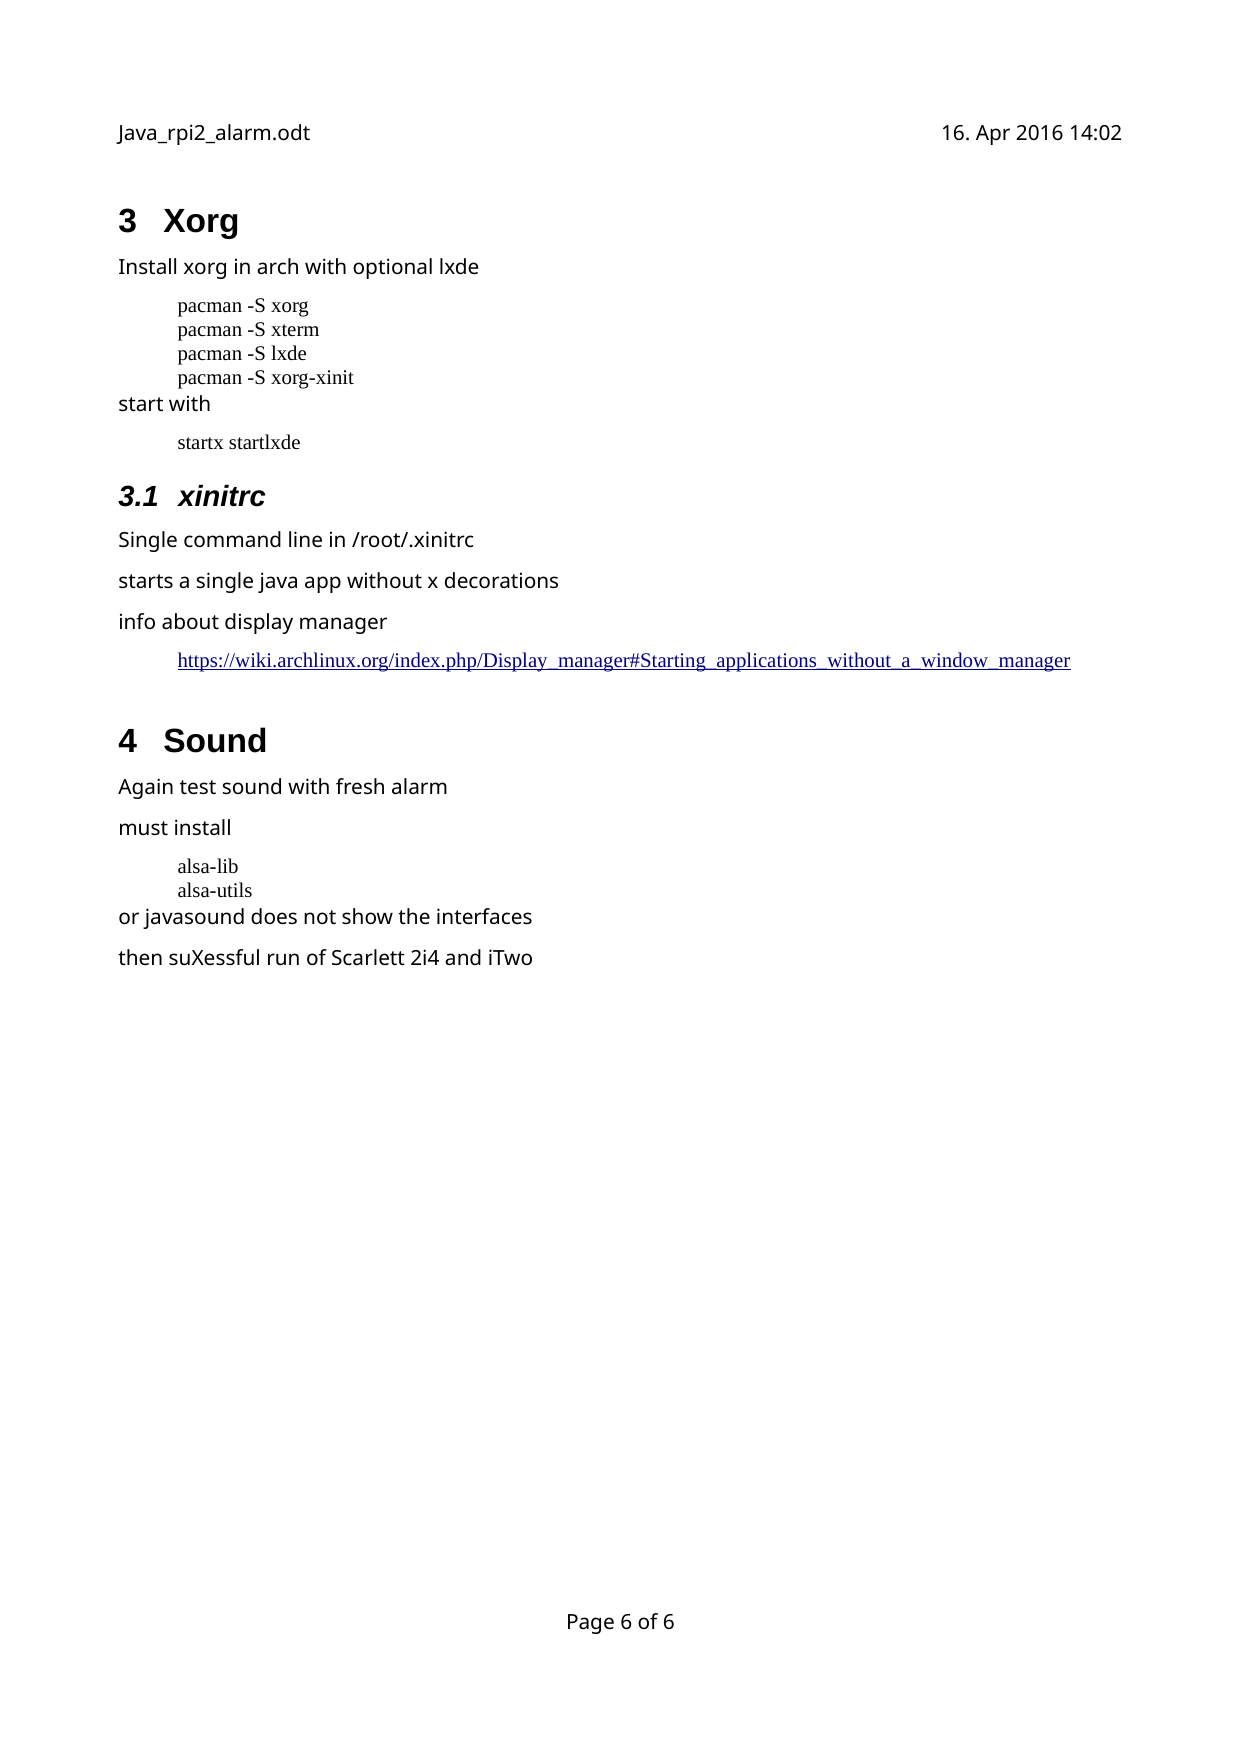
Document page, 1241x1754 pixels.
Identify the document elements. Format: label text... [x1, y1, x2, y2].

text startx startlxde [177, 430, 1122, 454]
text https://wiki.archlinux.org/index.php/Display_manager#Starting_applications_without_a_window_manager [177, 648, 1122, 672]
text info about display manager [118, 607, 1122, 636]
subtitle Sound [118, 721, 1122, 760]
text start with [118, 389, 1122, 418]
subtitle Xorg [118, 201, 1122, 240]
text pacman -S lxde [177, 341, 1122, 365]
text pacman -S xterm [177, 317, 1122, 341]
text starts a single java app without x decorations [118, 566, 1122, 595]
text pacman -S xorg-xinit [177, 365, 1122, 389]
text Install xorg in arch with optional lxde [118, 252, 1122, 281]
text pacman -S xorg [177, 293, 1122, 317]
subtitle xinitrc [118, 479, 1122, 513]
text alsa-utils [177, 878, 1122, 902]
text alsa-lib [177, 854, 1122, 878]
text must install [118, 813, 1122, 842]
text then suXessful run of Scarlett 2i4 and iTwo [118, 943, 1122, 972]
text Again test sound with fresh alarm [118, 772, 1122, 801]
text Single command line in /root/.xinitrc [118, 525, 1122, 554]
text or javasound does not show the interfaces [118, 902, 1122, 931]
